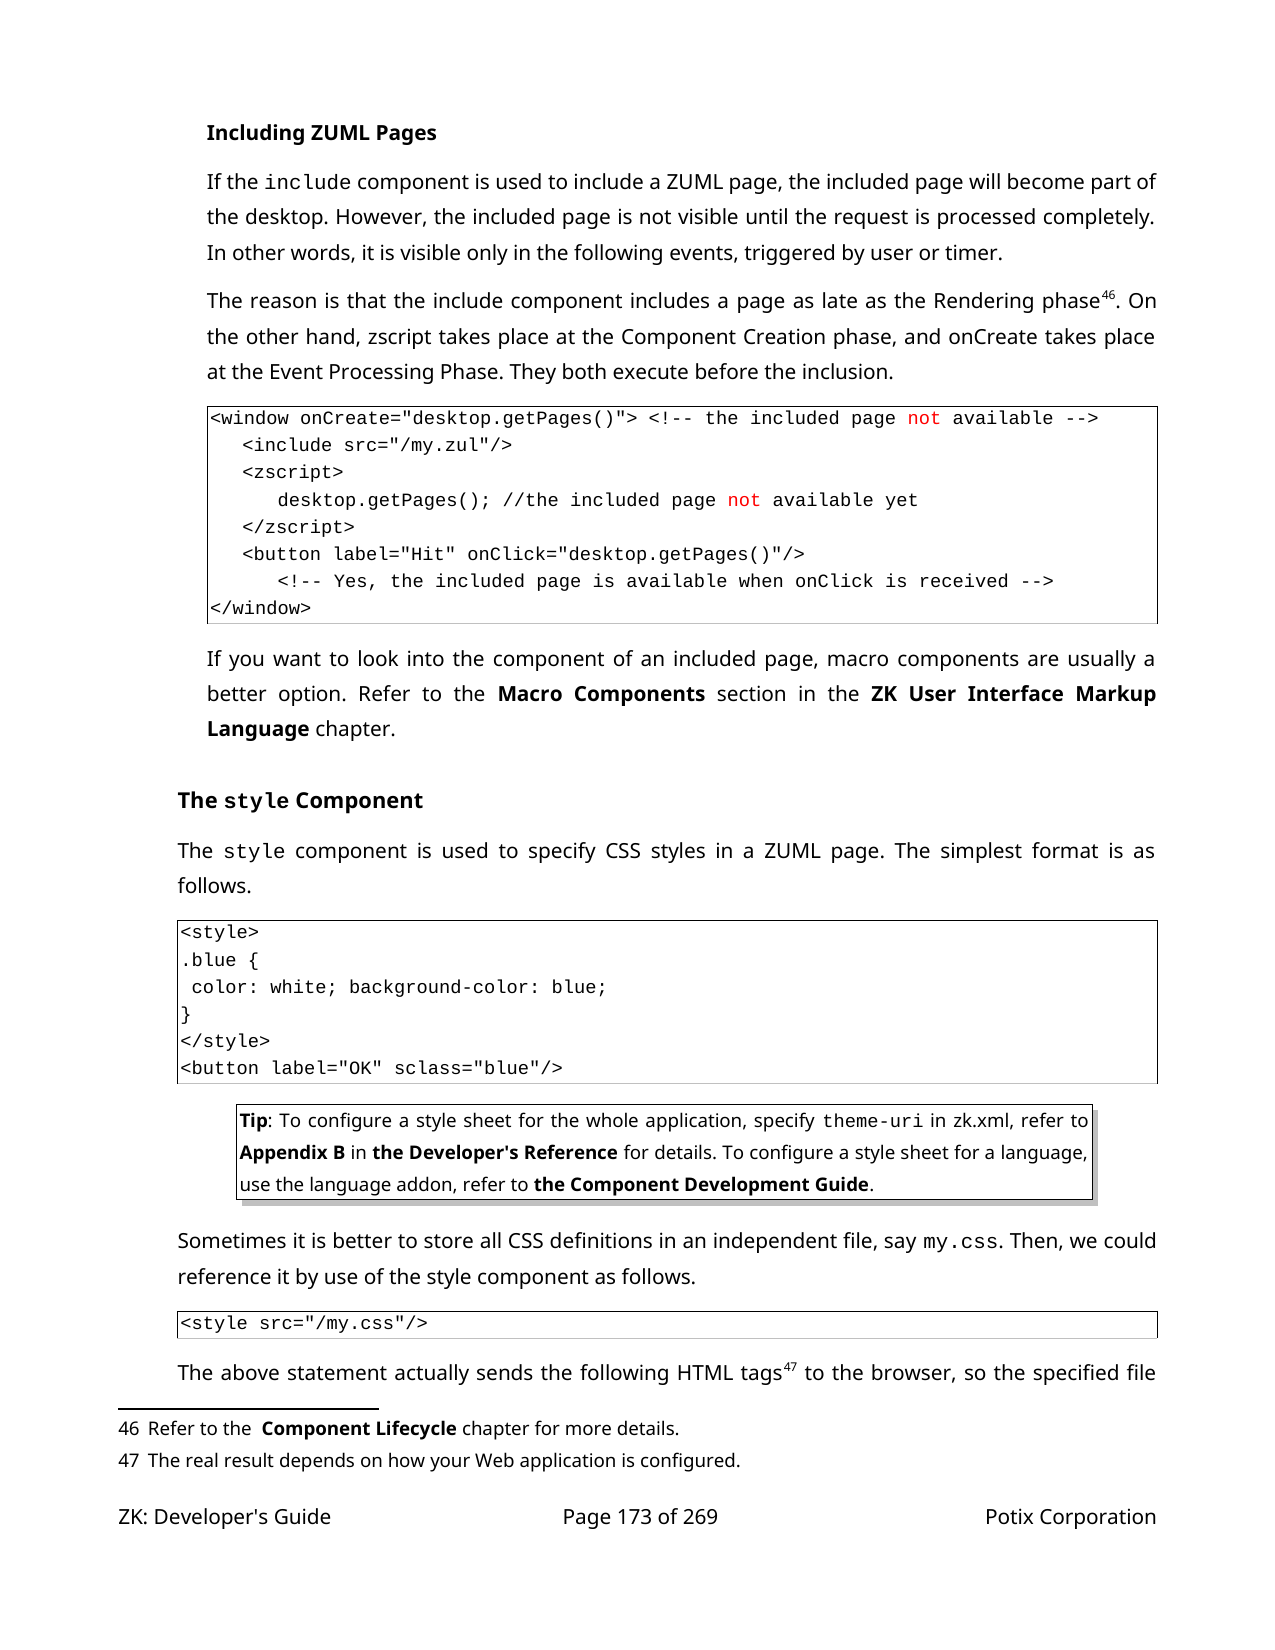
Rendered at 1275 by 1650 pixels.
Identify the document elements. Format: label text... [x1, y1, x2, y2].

text </style> [178, 1029, 1157, 1053]
text <button label="OK" sclass="blue"/> [178, 1056, 1157, 1083]
text <button label="Hit" onClick="desktop.getPages()"/> [208, 542, 1157, 566]
text } [178, 1002, 1157, 1026]
text <style> [178, 921, 1157, 944]
text If the include component is used to include a ZUML page, the included page will become part of the desktop. However, the included page is not visible until the request is processed completely. In other words, it is visible only in the following events, triggered by user or timer. [207, 167, 1157, 266]
text <zscript> [208, 460, 1157, 484]
subtitle The style Component [177, 785, 1157, 815]
text The style component is used to specify CSS styles in a ZUML page. The simplest format is as follows. [177, 836, 1157, 900]
text desktop.getPages(); //the included page not available yet [208, 487, 1157, 512]
text Tip: To configure a style sheet for the whole application, specify theme-uri in zk.xml, refer to Appendix B in the Developer's Reference for details. To configure a style sheet for a language, use the language addon, refer to the Component Development Guide. [237, 1105, 1092, 1199]
text </window> [208, 596, 1157, 623]
text Sometimes it is better to store all CSS definitions in an independent file, say my.css. Then, we could reference it by use of the style component as follows. [177, 1226, 1157, 1290]
text Refer to the Component Lifecycle chapter for more details. [118, 1416, 1157, 1441]
subtitle Including ZUML Pages [207, 118, 1157, 146]
text The above statement actually sends the following HTML tags to the browser, so the specified file [177, 1358, 1157, 1387]
text <style src="/my.css"/> [178, 1312, 1157, 1338]
text If you want to look into the component of an included page, macro components are usually a better option. Refer to the Macro Components section in the ZK User Interface Markup Language chapter. [207, 644, 1157, 743]
text </zscript> [208, 514, 1157, 539]
text <window onCreate="desktop.getPages()"> <!-- the included page not available --> [208, 407, 1157, 430]
text .blue { [178, 947, 1157, 972]
text color: white; background-color: blue; [178, 975, 1157, 999]
text The real result depends on how your Web application is configured. [118, 1447, 1157, 1473]
text <!-- Yes, the included page is available when onClick is received --> [208, 569, 1157, 593]
text The reason is that the include component includes a page as late as the Rendering phase. On the other hand, zscript takes place at the Component Creation phase, and onCreate takes place at the Event Processing Phase. They both execute before the inclusion. [207, 287, 1157, 385]
text <include src="/my.zul"/> [208, 433, 1157, 457]
